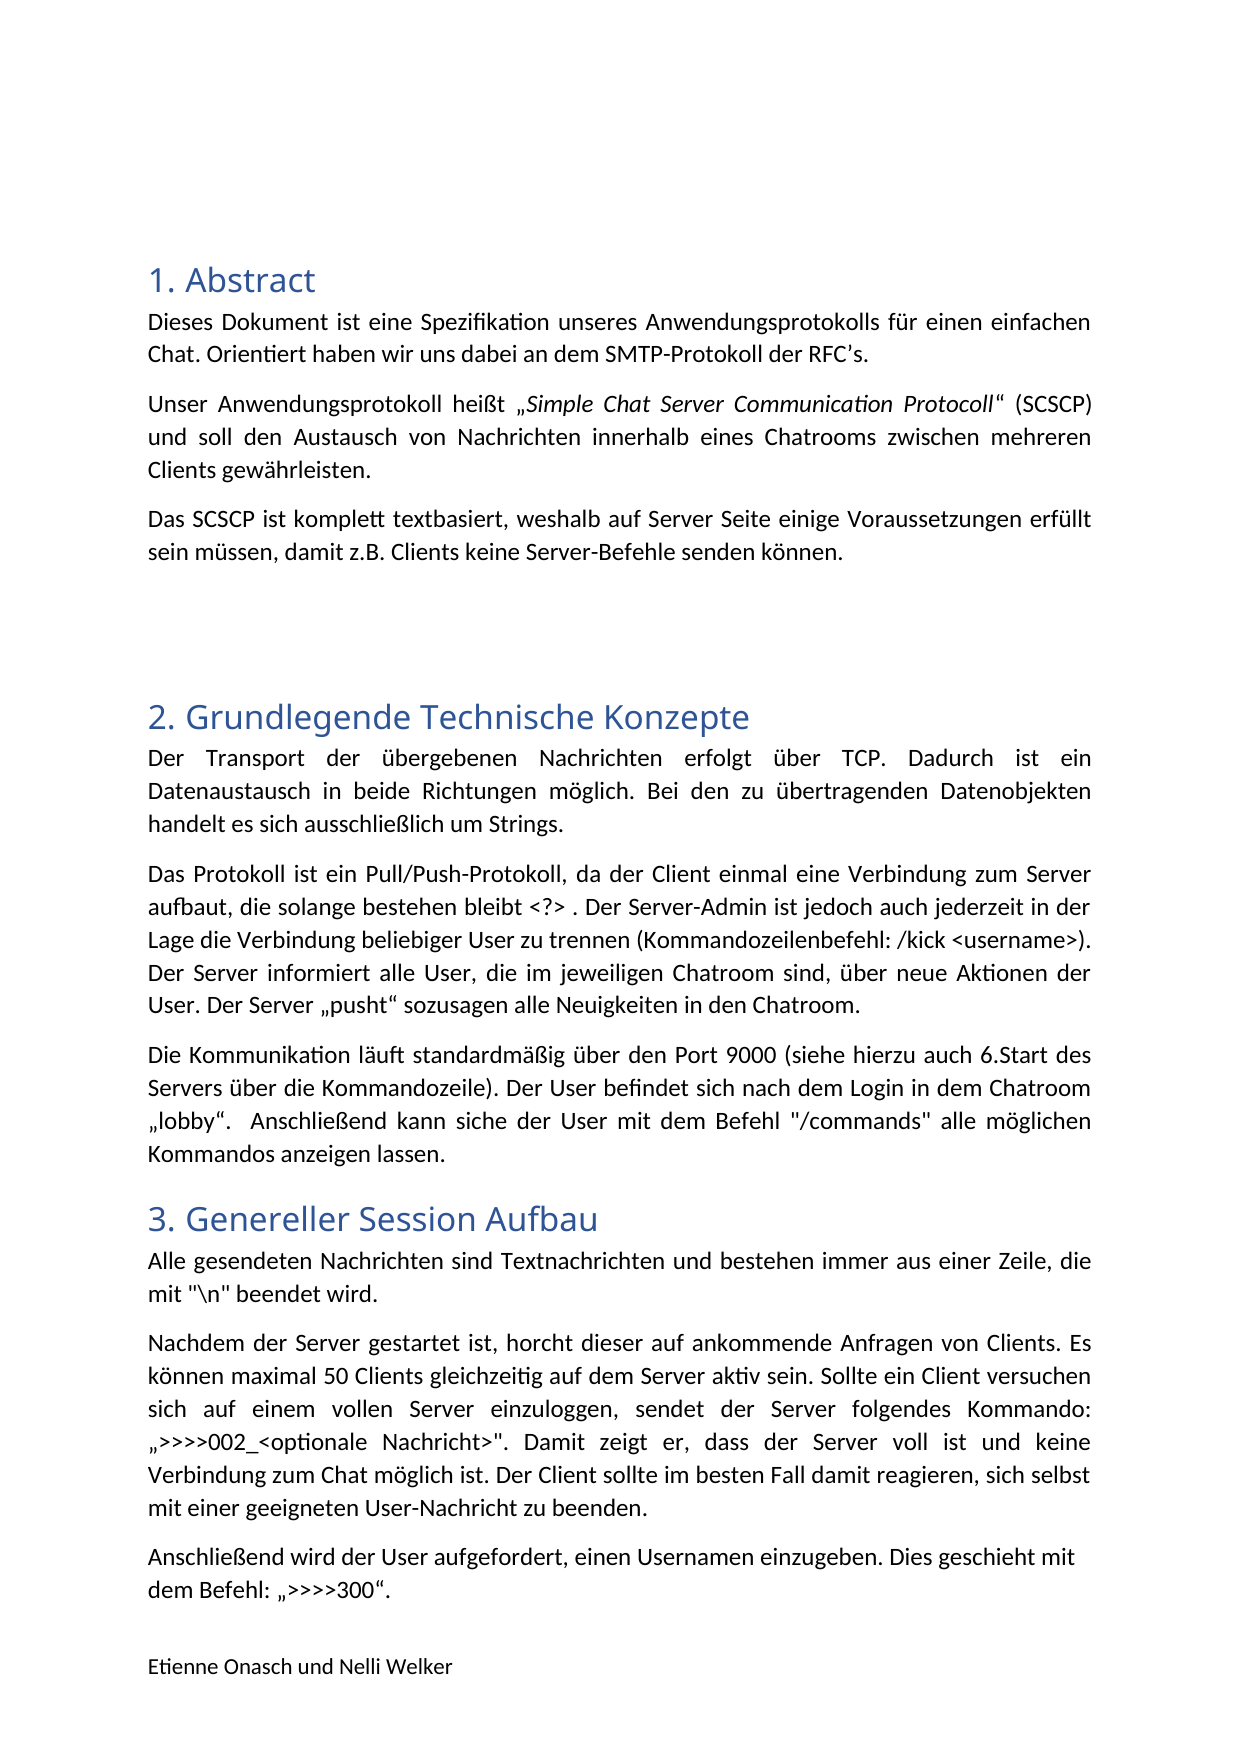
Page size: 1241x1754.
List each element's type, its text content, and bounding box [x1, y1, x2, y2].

subtitle Abstract [148, 257, 1093, 302]
text Das Protokoll ist ein Pull/Push-Protokoll, da der Client einmal eine Verbindung zum Server aufbaut, die solange bestehen bleibt <?> . Der Server-Admin ist jedoch auch jederzeit in der Lage die Verbindung beliebiger User zu trennen (Kommandozeilenbefehl: /kick <username>). Der Server informiert alle User, die im jeweiligen Chatroom sind, über neue Aktionen der User. Der Server „pusht“ sozusagen alle Neuigkeiten in den Chatroom. [148, 858, 1093, 1020]
text Die Kommunikation läuft standardmäßig über den Port 9000 (siehe hierzu auch 6.Start des Servers über die Kommandozeile). Der User befindet sich nach dem Login in dem Chatroom „lobby“. Anschließend kann siche der User mit dem Befehl "/commands" alle möglichen Kommandos anzeigen lassen. [148, 1039, 1093, 1168]
text Unser Anwendungsprotokoll heißt „Simple Chat Server Communication Protocoll“ (SCSCP) und soll den Austausch von Nachrichten innerhalb eines Chatrooms zwischen mehreren Clients gewährleisten. [148, 388, 1093, 484]
text Das SCSCP ist komplett textbasiert, weshalb auf Server Seite einige Voraussetzungen erfüllt sein müssen, damit z.B. Clients keine Server-Befehle senden können. [148, 504, 1093, 567]
text Alle gesendeten Nachrichten sind Textnachrichten und bestehen immer aus einer Zeile, die mit "\n" beendet wird. [148, 1245, 1093, 1308]
text Der Transport der übergebenen Nachrichten erfolgt über TCP. Dadurch ist ein Datenaustausch in beide Richtungen möglich. Bei den zu übertragenden Datenobjekten handelt es sich ausschließlich um Strings. [148, 743, 1093, 839]
text Dieses Dokument ist eine Spezifikation unseres Anwendungsprotokolls für einen einfachen Chat. Orientiert haben wir uns dabei an dem SMTP-Protokoll der RFC’s. [148, 306, 1093, 369]
text Nachdem der Server gestartet ist, horcht dieser auf ankommende Anfragen von Clients. Es können maximal 50 Clients gleichzeitig auf dem Server aktiv sein. Sollte ein Client versuchen sich auf einem vollen Server einzuloggen, sendet der Server folgendes Kommando: „>>>>002_<optionale Nachricht>". Damit zeigt er, dass der Server voll ist und keine Verbindung zum Chat möglich ist. Der Client sollte im besten Fall damit reagieren, sich selbst mit einer geeigneten User-Nachricht zu beenden. [148, 1327, 1093, 1522]
subtitle Genereller Session Aufbau [148, 1196, 1093, 1241]
text Anschließend wird der User aufgefordert, einen Usernamen einzugeben. Dies geschieht mit dem Befehl: „>>>>300“. [148, 1542, 1093, 1605]
subtitle Grundlegende Technische Konzepte [148, 694, 1093, 739]
